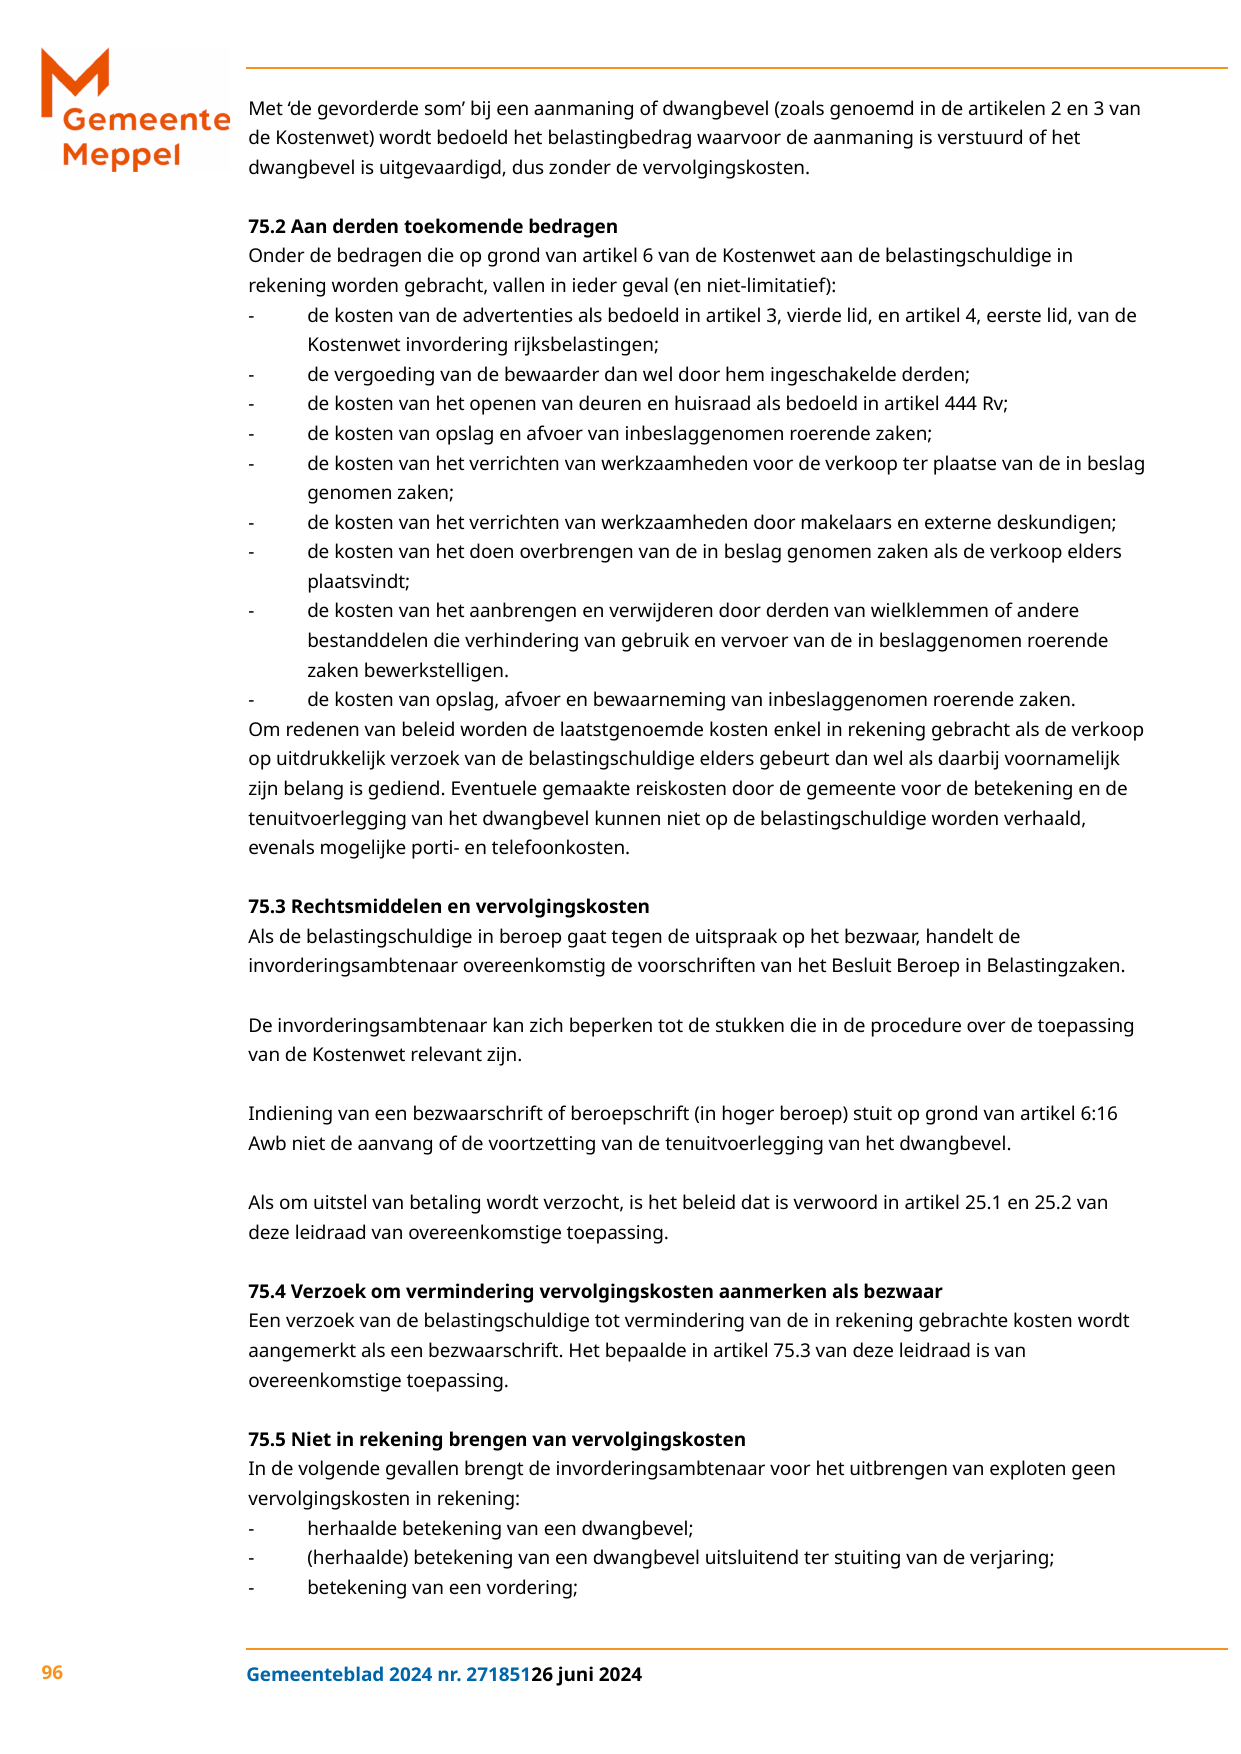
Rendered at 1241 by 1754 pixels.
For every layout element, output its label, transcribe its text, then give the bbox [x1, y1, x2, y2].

text 75.4 Verzoek om vermindering vervolgingskosten aanmerken als bezwaar [248, 1278, 1152, 1304]
list herhaalde betekening van een dwangbevel; [248, 1515, 1152, 1541]
list de kosten van het verrichten van werkzaamheden door makelaars en externe deskundigen; [248, 509, 1152, 535]
text 75.2 Aan derden toekomende bedragen [248, 213, 1152, 239]
text Een verzoek van de belastingschuldige tot vermindering van de in rekening gebrachte kosten wordt aangemerkt als een bezwaarschrift. Het bepaalde in artikel 75.3 van deze leidraad is van overeenkomstige toepassing. [248, 1308, 1152, 1393]
text De invorderingsambtenaar kan zich beperken tot de stukken die in de procedure over de toepassing van de Kostenwet relevant zijn. [248, 1012, 1152, 1067]
list (herhaalde) betekening van een dwangbevel uitsluitend ter stuiting van de verjaring; [248, 1544, 1152, 1570]
list de kosten van het doen overbrengen van de in beslag genomen zaken als de verkoop elders plaatsvindt; [248, 538, 1152, 594]
list betekening van een vordering; [248, 1574, 1152, 1600]
list de kosten van het openen van deuren en huisraad als bedoeld in artikel 444 Rv; [248, 391, 1152, 416]
picture [41, 47, 231, 172]
list de kosten van opslag en afvoer van inbeslaggenomen roerende zaken; [248, 420, 1152, 446]
text Als de belastingschuldige in beroep gaat tegen de uitspraak op het bezwaar, handelt de invorderingsambtenaar overeenkomstig de voorschriften van het Besluit Beroep in Belastingzaken. [248, 923, 1152, 978]
text Indiening van een bezwaarschrift of beroepschrift (in hoger beroep) stuit op grond van artikel 6:16 Awb niet de aanvang of de voortzetting van de tenuitvoerlegging van het dwangbevel. [248, 1101, 1152, 1156]
list de kosten van het verrichten van werkzaamheden voor de verkoop ter plaatse van de in beslag genomen zaken; [248, 450, 1152, 505]
text 75.5 Niet in rekening brengen van vervolgingskosten [248, 1426, 1152, 1452]
list de kosten van het aanbrengen en verwijderen door derden van wielklemmen of andere bestanddelen die verhindering van gebruik en vervoer van de in beslaggenomen roerende zaken bewerkstelligen. [248, 598, 1152, 683]
text Onder de bedragen die op grond van artikel 6 van de Kostenwet aan de belastingschuldige in rekening worden gebracht, vallen in ieder geval (en niet-limitatief): [248, 243, 1152, 298]
text Om redenen van beleid worden de laatstgenoemde kosten enkel in rekening gebracht als de verkoop op uitdrukkelijk verzoek van de belastingschuldige elders gebeurt dan wel als daarbij voornamelijk zijn belang is gediend. Eventuele gemaakte reiskosten door de gemeente voor de betekening en de tenuitvoerlegging van het dwangbevel kunnen niet op de belastingschuldige worden verhaald, evenals mogelijke porti- en telefoonkosten. [248, 716, 1152, 860]
text In de volgende gevallen brengt de invorderingsambtenaar voor het uitbrengen van exploten geen vervolgingskosten in rekening: [248, 1456, 1152, 1511]
text Met ‘de gevorderde som’ bij een aanmaning of dwangbevel (zoals genoemd in de artikelen 2 en 3 van de Kostenwet) wordt bedoeld het belastingbedrag waarvoor de aanmaning is verstuurd of het dwangbevel is uitgevaardigd, dus zonder de vervolgingskosten. [248, 95, 1152, 180]
list de kosten van opslag, afvoer en bewaarneming van inbeslaggenomen roerende zaken. [248, 686, 1152, 712]
text Als om uitstel van betaling wordt verzocht, is het beleid dat is verwoord in artikel 25.1 en 25.2 van deze leidraad van overeenkomstige toepassing. [248, 1189, 1152, 1245]
text 75.3 Rechtsmiddelen en vervolgingskosten [248, 893, 1152, 919]
list de vergoeding van de bewaarder dan wel door hem ingeschakelde derden; [248, 361, 1152, 387]
list de kosten van de advertenties als bedoeld in artikel 3, vierde lid, en artikel 4, eerste lid, van de Kostenwet invordering rijksbelastingen; [248, 302, 1152, 357]
